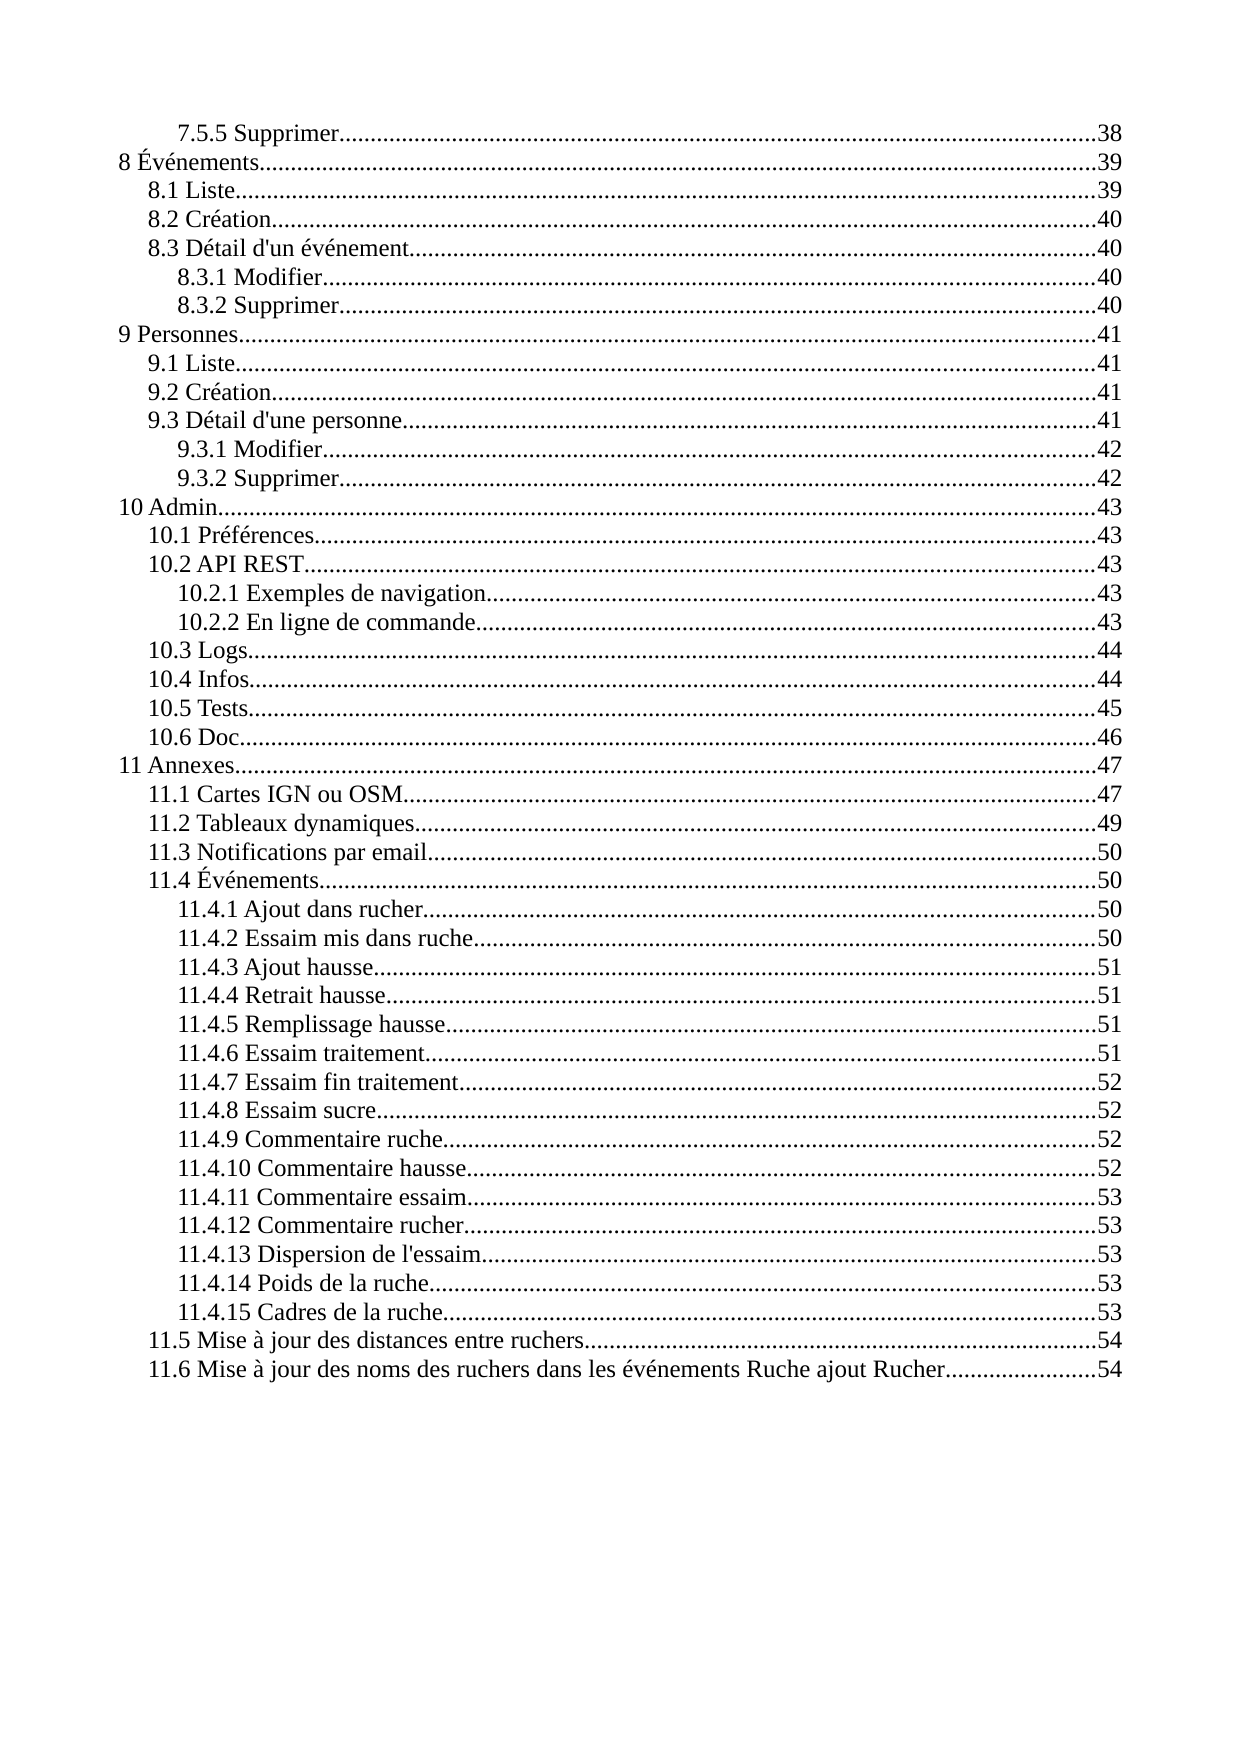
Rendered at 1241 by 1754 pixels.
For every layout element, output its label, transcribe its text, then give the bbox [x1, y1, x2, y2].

text 11.5 Mise à jour des distances entre ruchers 54 [148, 1326, 1122, 1354]
text 10.2.1 Exemples de navigation 43 [177, 578, 1122, 607]
text 9.3 Détail d'une personne 41 [148, 406, 1122, 434]
text 10.4 Infos 44 [148, 664, 1122, 693]
text 11.4.8 Essaim sucre 52 [177, 1096, 1122, 1124]
text 8.1 Liste 39 [148, 176, 1122, 204]
text 10.1 Préférences 43 [148, 521, 1122, 549]
text 10.3 Logs 44 [148, 636, 1122, 664]
text 11.4.9 Commentaire ruche 52 [177, 1124, 1122, 1153]
text 11.6 Mise à jour des noms des ruchers dans les événements Ruche ajout Rucher 54 [148, 1354, 1122, 1383]
text 10.5 Tests 45 [148, 693, 1122, 722]
text 11.4.14 Poids de la ruche 53 [177, 1268, 1122, 1297]
text 10.2 API REST 43 [148, 549, 1122, 578]
text 10.6 Doc 46 [148, 722, 1122, 751]
text 11.4.6 Essaim traitement 51 [177, 1038, 1122, 1067]
text 11.4.2 Essaim mis dans ruche 50 [177, 923, 1122, 952]
text 11.4.7 Essaim fin traitement 52 [177, 1067, 1122, 1096]
text 11.4.3 Ajout hausse 51 [177, 952, 1122, 981]
text 11.4.13 Dispersion de l'essaim 53 [177, 1239, 1122, 1268]
text 11.4.12 Commentaire rucher 53 [177, 1211, 1122, 1239]
text 7.5.5 Supprimer 38 [177, 118, 1122, 147]
text 11.3 Notifications par email 50 [148, 837, 1122, 866]
text 8.3.2 Supprimer 40 [177, 291, 1122, 319]
text 8.3.1 Modifier 40 [177, 262, 1122, 291]
text 11.4.4 Retrait hausse 51 [177, 981, 1122, 1009]
text 11.4.10 Commentaire hausse 52 [177, 1153, 1122, 1182]
text 11.4.11 Commentaire essaim 53 [177, 1182, 1122, 1211]
text 11.2 Tableaux dynamiques 49 [148, 808, 1122, 837]
text 9.3.1 Modifier 42 [177, 434, 1122, 463]
text 8 Événements 39 [118, 147, 1122, 176]
text 8.2 Création 40 [148, 204, 1122, 233]
text 10.2.2 En ligne de commande 43 [177, 607, 1122, 636]
text 9.2 Création 41 [148, 377, 1122, 406]
text 8.3 Détail d'un événement 40 [148, 233, 1122, 262]
text 11.4.1 Ajout dans rucher 50 [177, 894, 1122, 923]
text 9 Personnes 41 [118, 319, 1122, 348]
text 11 Annexes 47 [118, 751, 1122, 779]
text 11.1 Cartes IGN ou OSM 47 [148, 779, 1122, 808]
text 9.1 Liste 41 [148, 348, 1122, 377]
text 9.3.2 Supprimer 42 [177, 463, 1122, 492]
text 11.4 Événements 50 [148, 866, 1122, 894]
text 10 Admin 43 [118, 492, 1122, 521]
text 11.4.15 Cadres de la ruche 53 [177, 1297, 1122, 1326]
text 11.4.5 Remplissage hausse 51 [177, 1009, 1122, 1038]
